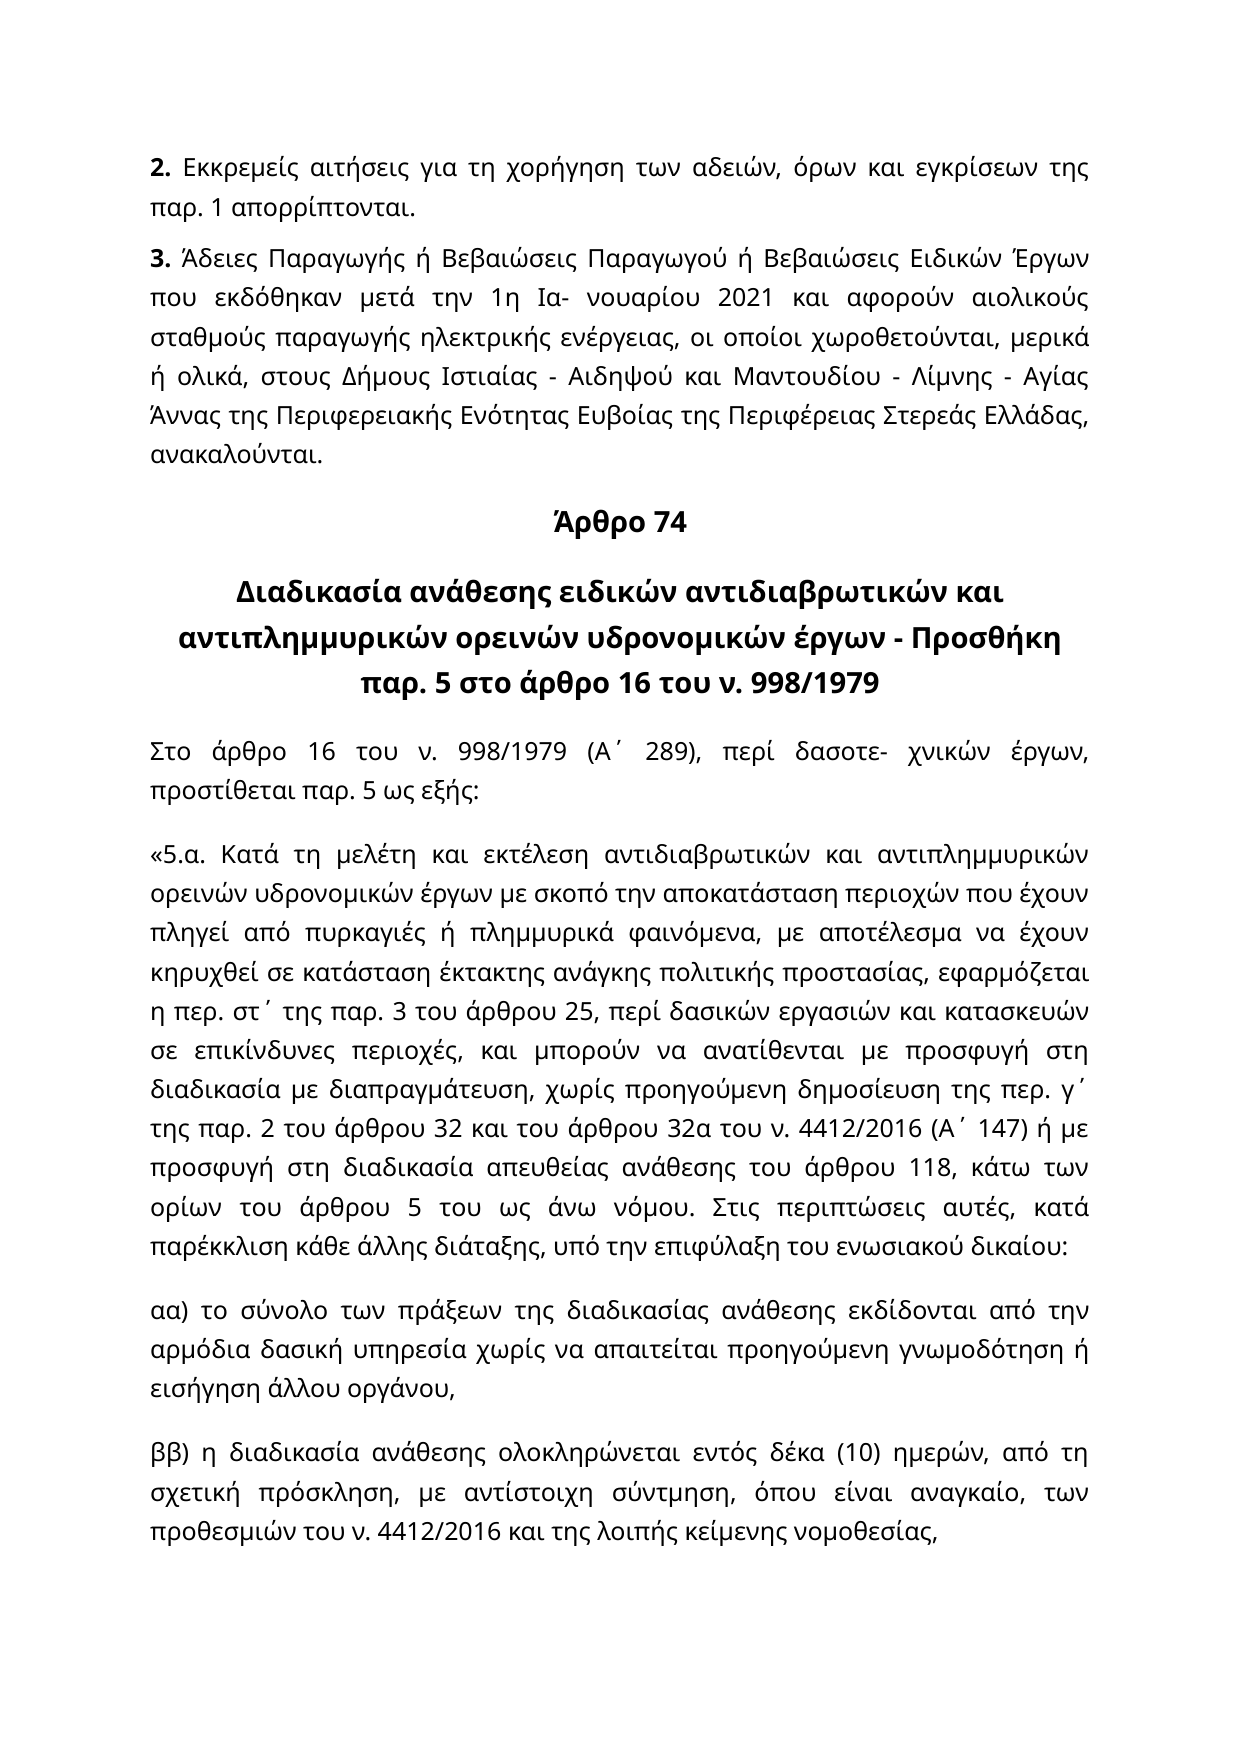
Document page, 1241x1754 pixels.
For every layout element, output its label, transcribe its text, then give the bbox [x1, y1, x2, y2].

subtitle Άρθρο 74 [150, 501, 1090, 541]
text ββ) η διαδικασία ανάθεσης ολοκληρώνεται εντός δέκα (10) ημερών, από τη σχετική πρόσκληση, με αντίστοιχη σύντμηση, όπου είναι αναγκαίο, των προθεσμιών του ν. 4412/2016 και της λοιπής κείμενης νομοθεσίας, [150, 1435, 1090, 1547]
subtitle Διαδικασία ανάθεσης ειδικών αντιδιαβρωτικών και αντιπλημμυρικών ορεινών υδρονομικών έργων - Προσθήκη παρ. 5 στο άρθρο 16 του ν. 998/1979 [150, 571, 1090, 702]
text Στο άρθρο 16 του ν. 998/1979 (Α΄ 289), περί δασοτε- χνικών έργων, προστίθεται παρ. 5 ως εξής: [150, 733, 1090, 807]
text αα) το σύνολο των πράξεων της διαδικασίας ανάθεσης εκδίδονται από την αρμόδια δασική υπηρεσία χωρίς να απαιτείται προηγούμενη γνωμοδότηση ή εισήγηση άλλου οργάνου, [150, 1292, 1090, 1405]
text 2. Εκκρεμείς αιτήσεις για τη χορήγηση των αδειών, όρων και εγκρίσεων της παρ. 1 απορρίπτονται. [150, 150, 1090, 223]
text 3. Άδειες Παραγωγής ή Βεβαιώσεις Παραγωγού ή Βεβαιώσεις Ειδικών Έργων που εκδόθηκαν μετά την 1η Ια- νουαρίου 2021 και αφορούν αιολικούς σταθμούς παραγωγής ηλεκτρικής ενέργειας, οι οποίοι χωροθετούνται, μερικά ή ολικά, στους Δήμους Ιστιαίας - Αιδηψού και Μαντουδίου - Λίμνης - Αγίας Άννας της Περιφερειακής Ενότητας Ευβοίας της Περιφέρειας Στερεάς Ελλάδας, ανακαλούνται. [150, 241, 1090, 471]
text «5.α. Κατά τη μελέτη και εκτέλεση αντιδιαβρωτικών και αντιπλημμυρικών ορεινών υδρονομικών έργων με σκοπό την αποκατάσταση περιοχών που έχουν πληγεί από πυρκαγιές ή πλημμυρικά φαινόμενα, με αποτέλεσμα να έχουν κηρυχθεί σε κατάσταση έκτακτης ανάγκης πολιτικής προστασίας, εφαρμόζεται η περ. στ΄ της παρ. 3 του άρθρου 25, περί δασικών εργασιών και κατασκευών σε επικίνδυνες περιοχές, και μπορούν να ανατίθενται με προσφυγή στη διαδικασία με διαπραγμάτευση, χωρίς προηγούμενη δημοσίευση της περ. γ΄ της παρ. 2 του άρθρου 32 και του άρθρου 32α του ν. 4412/2016 (Α΄ 147) ή με προσφυγή στη διαδικασία απευθείας ανάθεσης του άρθρου 118, κάτω των ορίων του άρθρου 5 του ως άνω νόμου. Στις περιπτώσεις αυτές, κατά παρέκκλιση κάθε άλλης διάταξης, υπό την επιφύλαξη του ενωσιακού δικαίου: [150, 837, 1090, 1262]
